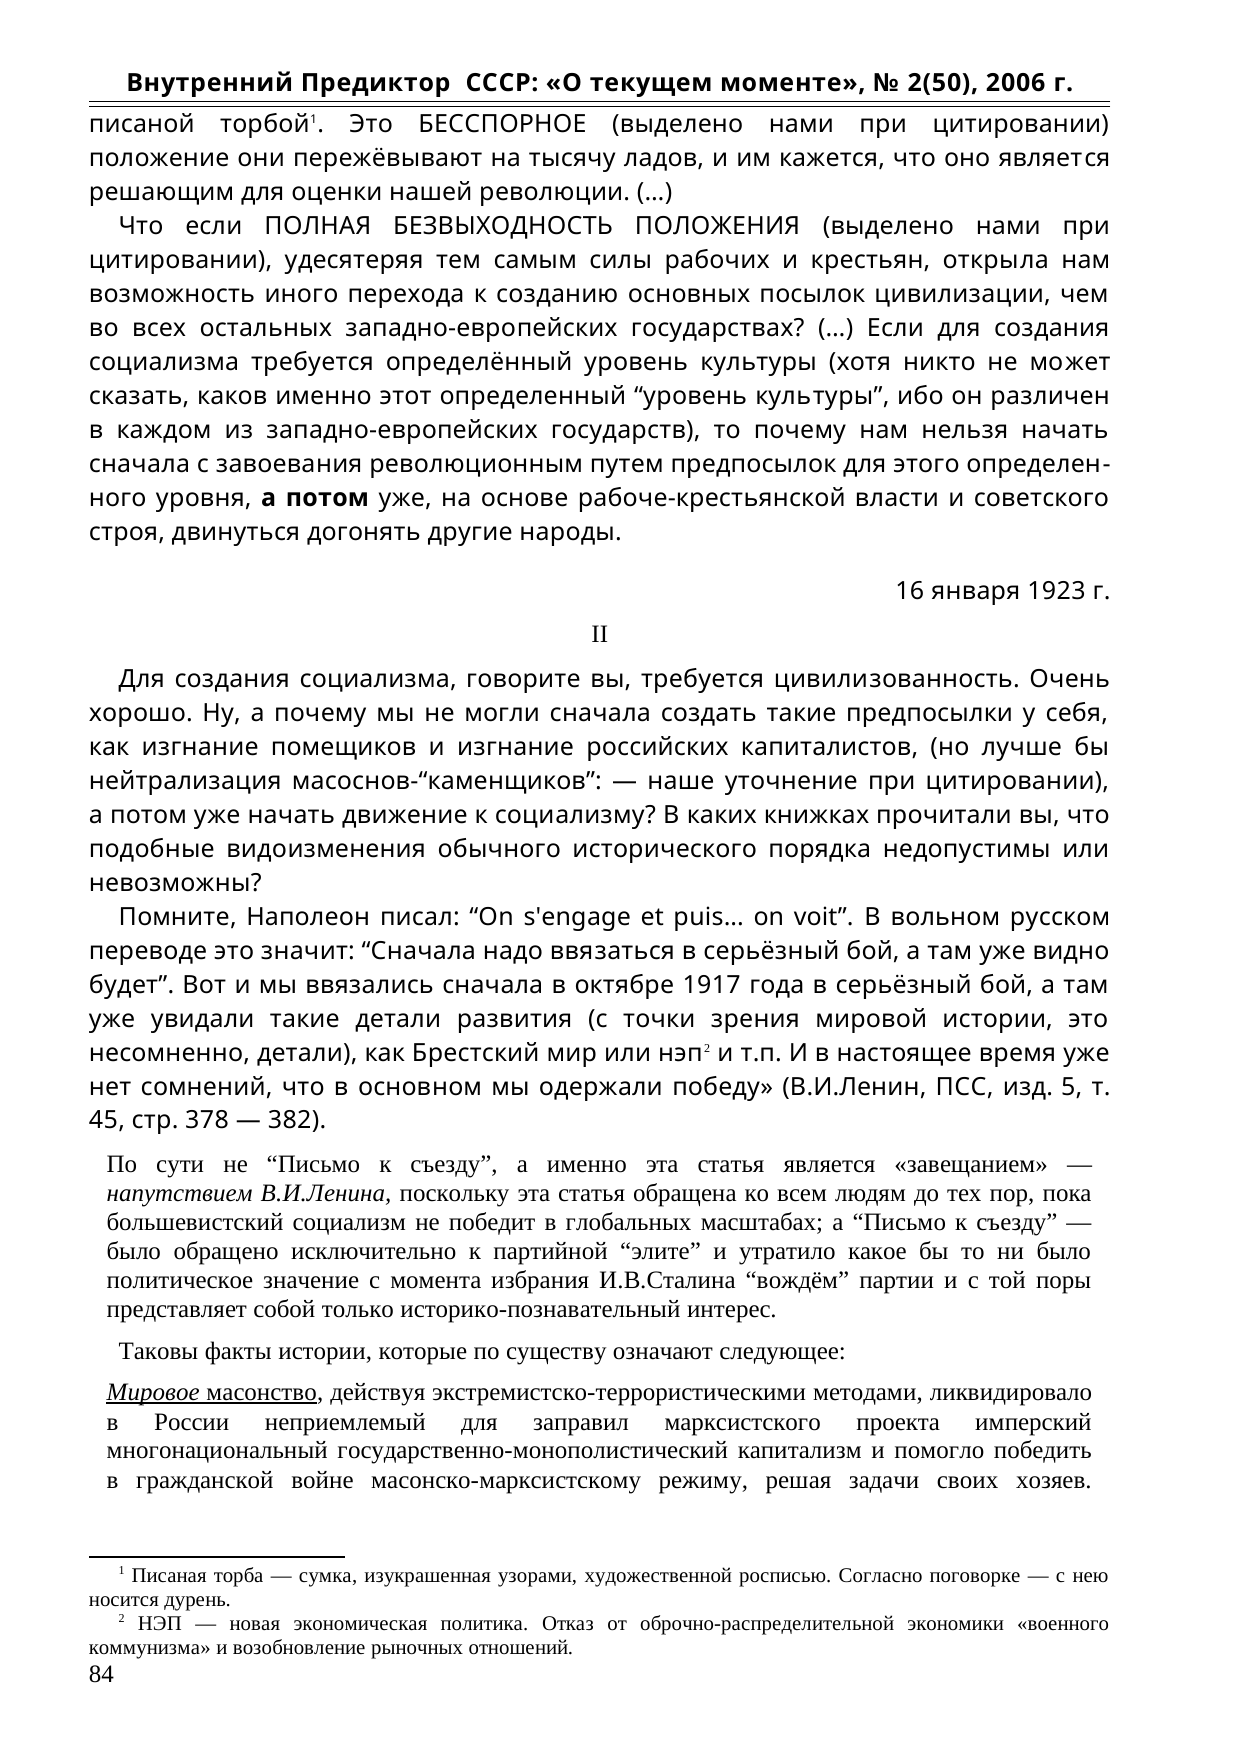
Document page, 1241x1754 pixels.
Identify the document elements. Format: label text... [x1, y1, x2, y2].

text 16 января 1923 г. [89, 573, 1110, 607]
text Таковы факты истории, которые по существу означают следующее: [89, 1336, 1110, 1365]
text Мировое масонство, действуя экстремистско-террористическими методами, ликвидировало в России неприемлемый для заправил марксистского проекта имперский многонациональный государственно-монополистический капитализм и помогло победить в гражданской войне масонско-марксистскому режиму, решая задачи своих хозяев. [106, 1377, 1093, 1493]
text Что если ПОЛНАЯ БЕЗВЫХОДНОСТЬ ПОЛОЖЕНИЯ (выделено нами при цитировании), удесятеряя тем самым силы рабочих и крестьян, откры­ла нам возможность иного перехода к созданию основных посылок цивилизации, чем во всех остальных западно-евро­пейских государствах? (…) Если для создания социализма требуется определённый уровень культуры (хотя никто не мо­жет сказать, каков именно этот определенный “уровень куль­туры”, ибо он различен в каждом из западно-европейских государств), то почему нам нельзя начать сначала с завоева­ния революционным путем предпосылок для этого определен­ного уровня, а потом уже, на основе рабоче-крестьянской власти и советского строя, двинуться догонять другие народы. [89, 208, 1110, 548]
text писаной торбой. Это БЕССПОРНОЕ (выделено нами при цитировании) положение они пережёвывают на тысячу ладов, и им кажется, что оно являет­ся решающим для оценки нашей революции. (…) [89, 107, 1110, 208]
text Писаная торба — сумка, изукрашенная узорами, художественной росписью. Согласно поговорке — с нею носится дурень. [89, 1563, 1110, 1611]
text По сути не “Письмо к съезду”, а именно эта статья является «завещанием» — напутствием В.И.Ленина, поскольку эта статья обращена ко всем людям до тех пор, пока большевистский социализм не победит в глобальных масштабах; а “Письмо к съезду” — было обращено исключительно к партийной “элите” и утратило какое бы то ни было политическое значение с момента избрания И.В.Сталина “вождём” партии и с той поры представляет собой только историко-познавательный интерес. [106, 1149, 1093, 1323]
text Для создания социализма, говорите вы, требуется цивили­зованность. Очень хорошо. Ну, а почему мы не могли сначала создать такие предпосылки у себя, как изгнание помещиков и изгнание российских капиталистов, (но лучше бы нейтрализация масоснов-“каменщиков”: — наше уточнение при цитировании), а потом уже начать движение к соци­ализму? В каких книжках прочитали вы, что подобные видо­изменения обычного исторического порядка недопустимы или невозможны? [89, 661, 1110, 899]
text Помните, Наполеон писал: “On s'engage et puis... on voit”. В вольном русском переводе это значит: “Сначала надо ввя­заться в серьёзный бой, а там уже видно будет”. Вот и мы ввязались сначала в октябре 1917 года в серьёзный бой, а там уже увидали такие детали развития (с точки зрения мировой истории, это несомненно, детали), как Брестский мир или нэп и т.п. И в настоящее время уже нет сомнений, что в основ­ном мы одержали победу» (В.И.Ленин, ПСС, изд. 5, т. 45, стр. 378 — 382). [89, 899, 1110, 1136]
text II [89, 619, 1110, 648]
text НЭП — новая экономическая политика. Отказ от оброчно-распределительной экономики «военного коммунизма» и возобновление рыночных отношений. [89, 1611, 1110, 1659]
